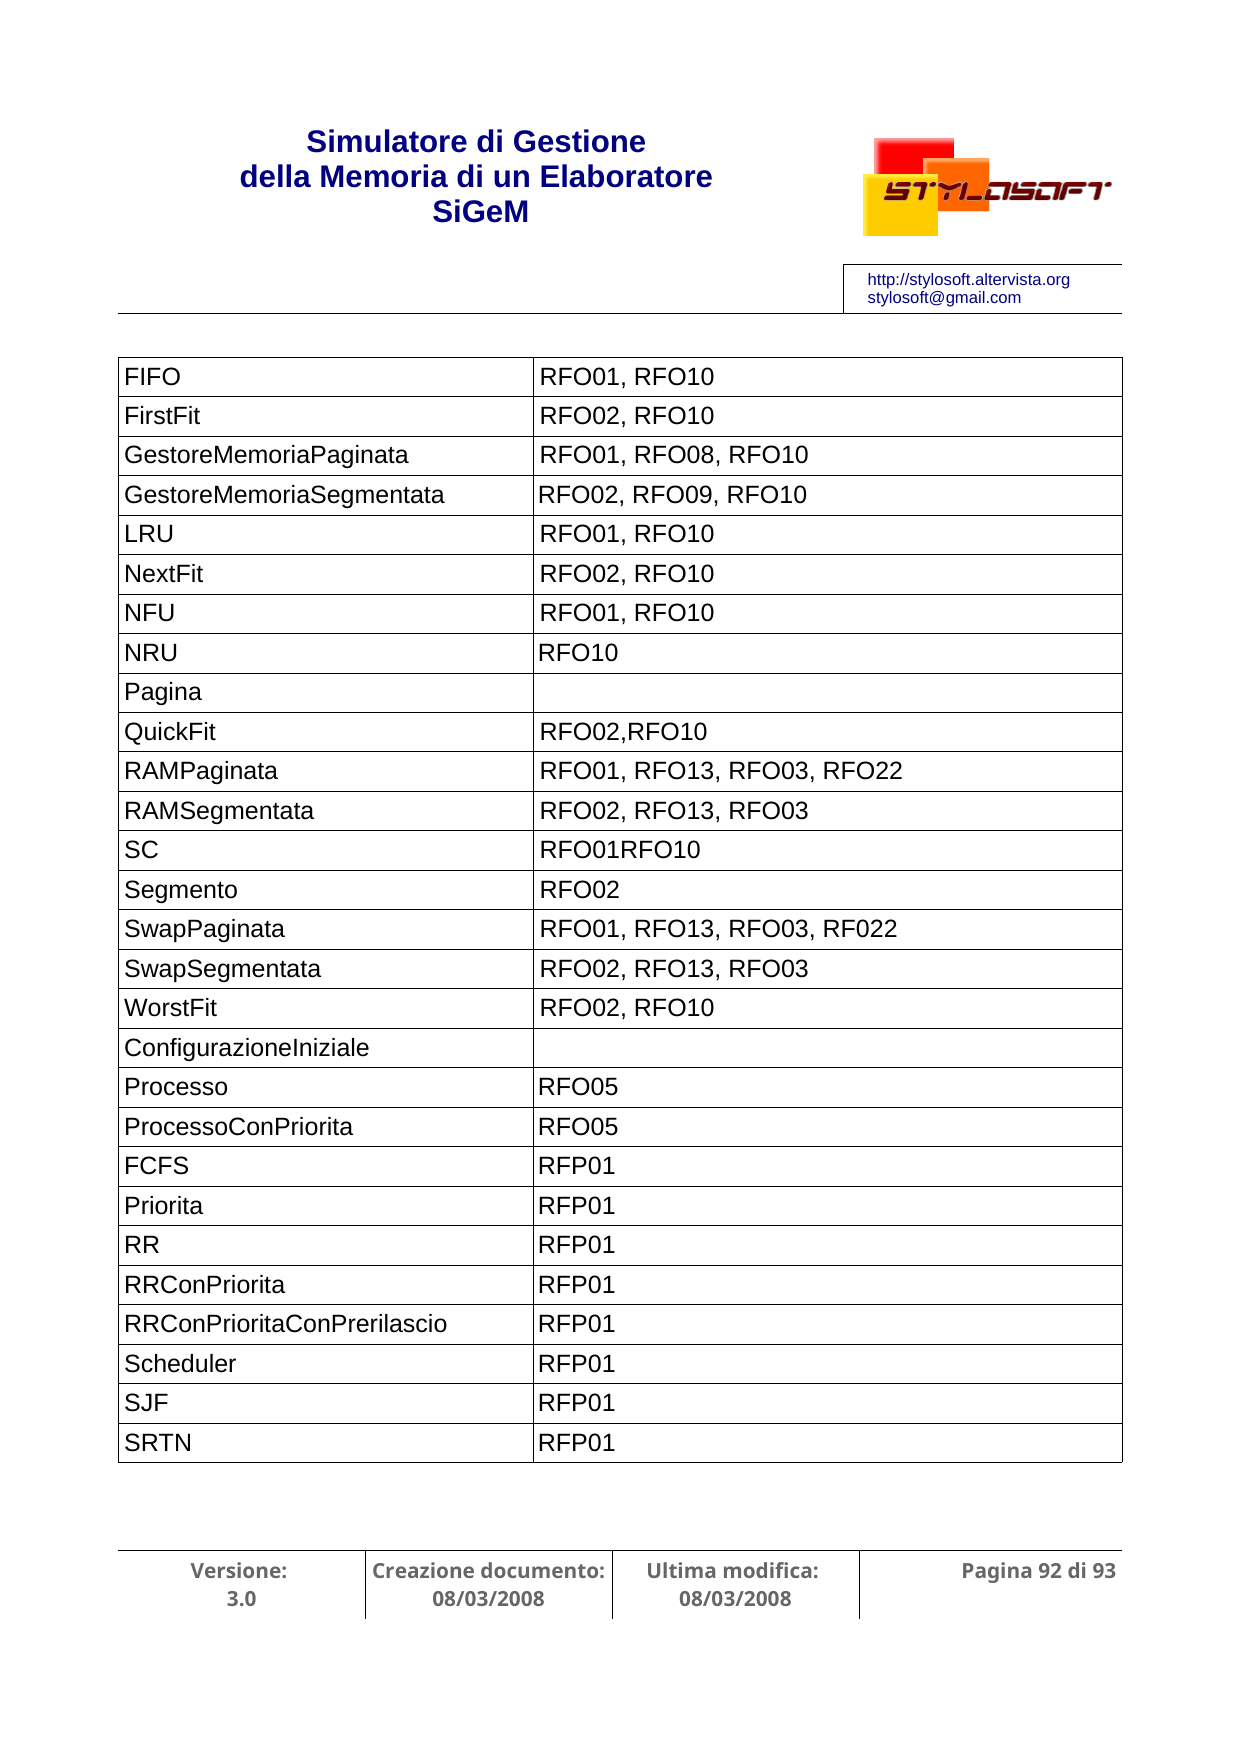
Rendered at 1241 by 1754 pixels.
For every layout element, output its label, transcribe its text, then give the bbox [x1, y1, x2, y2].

table_cell RFO02, RFO10 [534, 555, 1122, 593]
table_cell RFP01 [534, 1187, 1122, 1225]
table_cell FIFO [119, 358, 533, 396]
table_cell RR [119, 1226, 533, 1264]
table_cell RFO01RFO10 [534, 831, 1122, 870]
table_cell WorstFit [119, 989, 533, 1028]
table_cell RFO01, RFO10 [534, 595, 1122, 633]
table_cell GestoreMemoriaSegmentata [119, 476, 533, 514]
table_cell Processo [119, 1068, 533, 1107]
table_cell RFP01 [534, 1384, 1122, 1422]
table_cell Priorita [119, 1187, 533, 1225]
table_cell RFO01, RFO10 [534, 358, 1122, 396]
table_cell RFO01, RFO08, RFO10 [534, 437, 1122, 475]
table_cell RFO02, RFO10 [534, 397, 1122, 436]
table_cell RFO10 [534, 634, 1122, 672]
table_cell Pagina [119, 674, 533, 712]
picture [848, 123, 1117, 247]
table_cell RFO02,RFO10 [534, 713, 1122, 751]
table_cell RFO01, RFO10 [534, 516, 1122, 554]
table_cell RFP01 [534, 1345, 1122, 1383]
table_cell QuickFit [119, 713, 533, 751]
table_cell RFO02 [534, 871, 1122, 909]
table_cell RFO05 [534, 1068, 1122, 1107]
table_cell ConfigurazioneIniziale [119, 1029, 533, 1067]
table_cell RRConPriorita [119, 1266, 533, 1304]
table_cell SC [119, 831, 533, 870]
table_cell RFP01 [534, 1266, 1122, 1304]
table_cell FCFS [119, 1147, 533, 1186]
table_cell GestoreMemoriaPaginata [119, 437, 533, 475]
table_cell Segmento [119, 871, 533, 909]
table_cell SwapSegmentata [119, 950, 533, 988]
table_cell NRU [119, 634, 533, 672]
table_cell RFO02, RFO10 [534, 989, 1122, 1028]
table_cell SJF [119, 1384, 533, 1422]
table_cell RAMSegmentata [119, 792, 533, 830]
table_cell [534, 674, 1122, 712]
table_cell NFU [119, 595, 533, 633]
table_cell [534, 1029, 1122, 1067]
table_cell RFO01, RFO13, RFO03, RFO22 [534, 752, 1122, 791]
table_cell RFO01, RFO13, RFO03, RF022 [534, 910, 1122, 949]
table_cell SwapPaginata [119, 910, 533, 949]
table_cell RFO05 [534, 1108, 1122, 1146]
table_cell SRTN [119, 1424, 533, 1462]
table_cell RFP01 [534, 1226, 1122, 1264]
table_cell RFP01 [534, 1424, 1122, 1462]
table_cell ProcessoConPriorita [119, 1108, 533, 1146]
table_cell RRConPrioritaConPrerilascio [119, 1305, 533, 1343]
table_cell RFO02, RFO09, RFO10 [534, 476, 1122, 514]
table_cell RFO02, RFO13, RFO03 [534, 950, 1122, 988]
table_cell FirstFit [119, 397, 533, 436]
table_cell RFP01 [534, 1147, 1122, 1186]
table_cell NextFit [119, 555, 533, 593]
table_cell RAMPaginata [119, 752, 533, 791]
table_cell LRU [119, 516, 533, 554]
table_cell Scheduler [119, 1345, 533, 1383]
table_cell RFP01 [534, 1305, 1122, 1343]
table_cell RFO02, RFO13, RFO03 [534, 792, 1122, 830]
